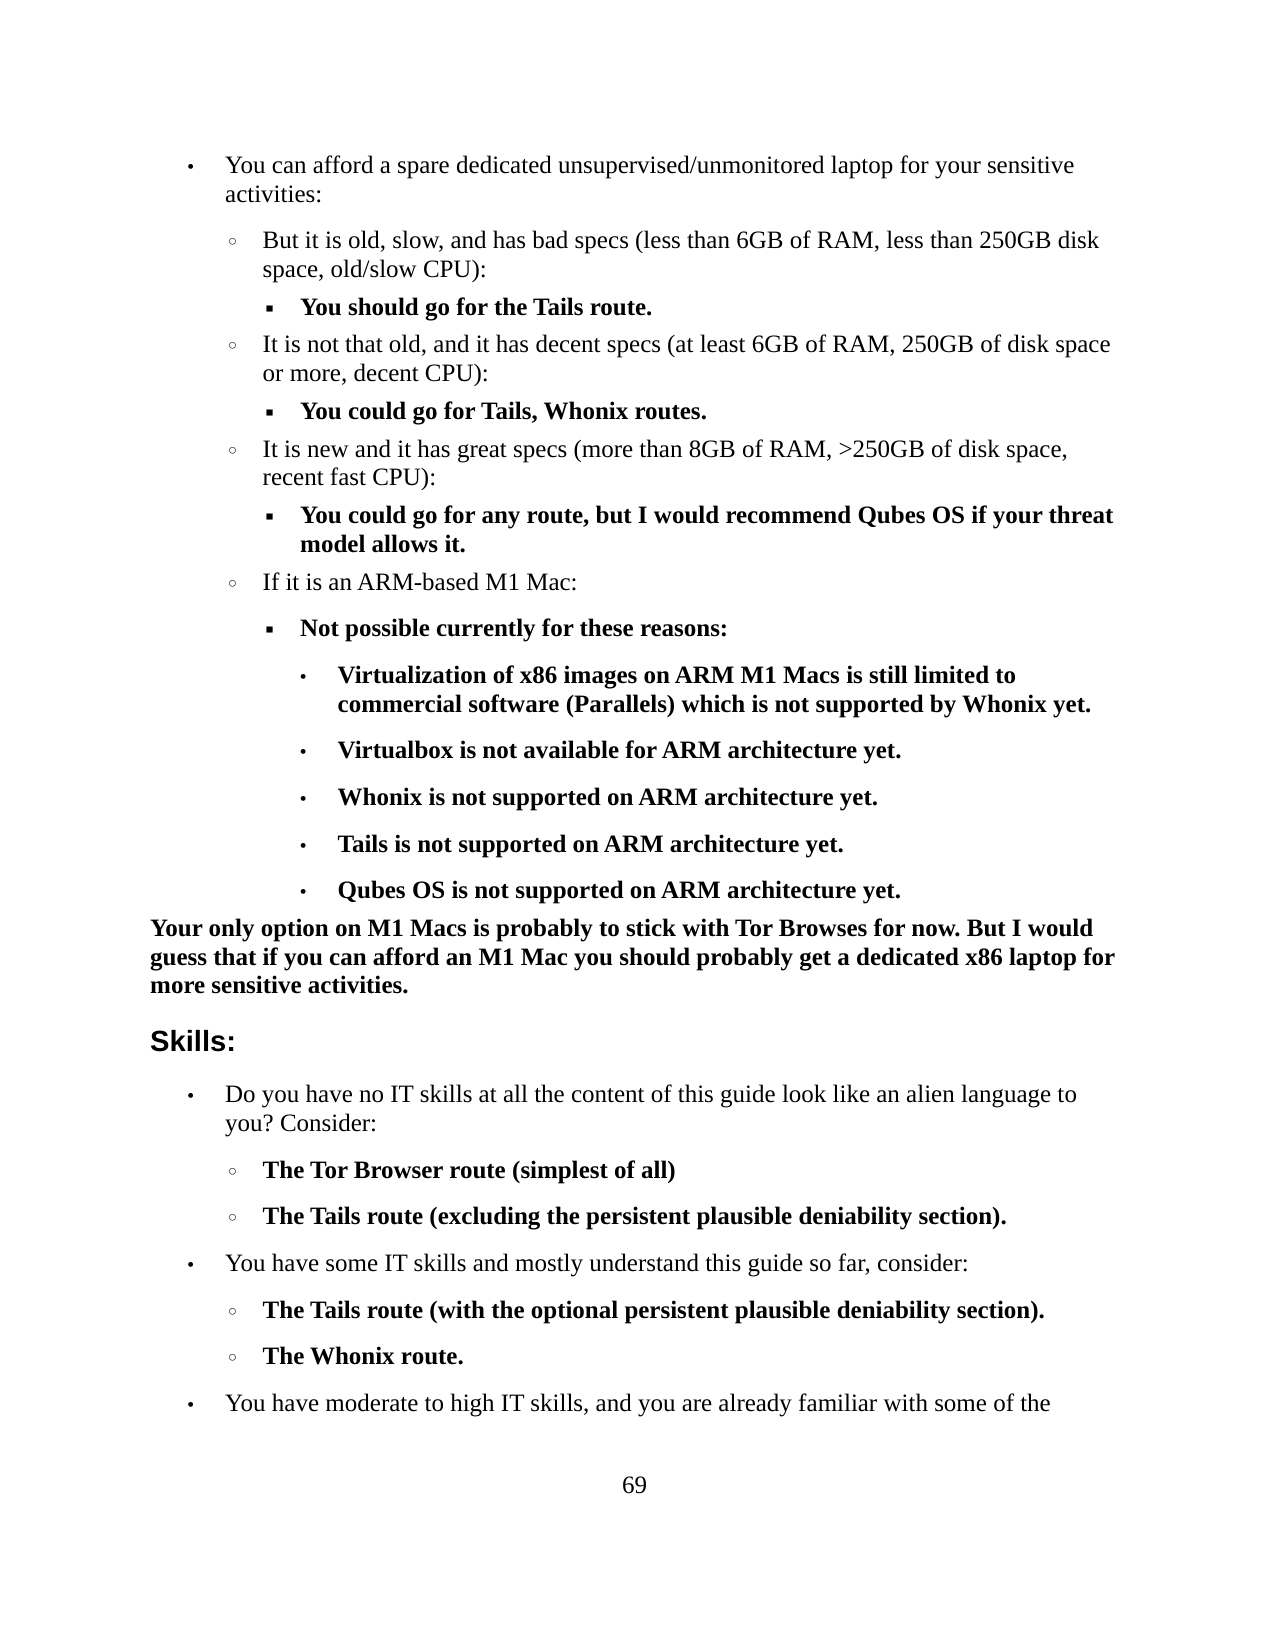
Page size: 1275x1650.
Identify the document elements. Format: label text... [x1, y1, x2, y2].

list You should go for the Tails route. [262, 292, 1125, 321]
list You could go for Tails, Whonix routes. [262, 396, 1125, 425]
list It is new and it has great specs (more than 8GB of RAM, >250GB of disk space, recent fast CPU): [225, 434, 1125, 491]
list You could go for any route, but I would recommend Qubes OS if your threat model allows it. [262, 500, 1125, 558]
list The Tor Browser route (simplest of all) [225, 1155, 1125, 1183]
list Not possible currently for these reasons: [262, 613, 1125, 642]
list Virtualbox is not available for ARM architecture yet. [300, 735, 1125, 764]
list Do you have no IT skills at all the content of this guide look like an alien language to you? Consider: [187, 1079, 1125, 1137]
list It is not that old, and it has decent specs (at least 6GB of RAM, 250GB of disk space or more, decent CPU): [225, 329, 1125, 387]
list If it is an ARM-based M1 Mac: [225, 567, 1125, 595]
list Qubes OS is not supported on ARM architecture yet. [300, 875, 1125, 904]
list Virtualization of x86 images on ARM M1 Macs is still limited to commercial software (Parallels) which is not supported by Whonix yet. [300, 660, 1125, 717]
list But it is old, slow, and has bad specs (less than 6GB of RAM, less than 250GB disk space, old/slow CPU): [225, 225, 1125, 283]
text Your only option on M1 Macs is probably to stick with Tor Browses for now. But I would guess that if you can afford an M1 Mac you should probably get a dedicated x86 laptop for more sensitive activities. [150, 913, 1125, 999]
list The Whonix route. [225, 1341, 1125, 1370]
list Whonix is not supported on ARM architecture yet. [300, 782, 1125, 811]
list You have some IT skills and mostly understand this guide so far, consider: [187, 1248, 1125, 1277]
list You have moderate to high IT skills, and you are already familiar with some of the [187, 1388, 1125, 1417]
list You can afford a spare dedicated unsupervised/unmonitored laptop for your sensitive activities: [187, 150, 1125, 207]
list The Tails route (with the optional persistent plausible deniability section). [225, 1295, 1125, 1323]
list The Tails route (excluding the persistent plausible deniability section). [225, 1201, 1125, 1230]
subtitle Skills: [150, 1024, 1125, 1058]
list Tails is not supported on ARM architecture yet. [300, 829, 1125, 857]
